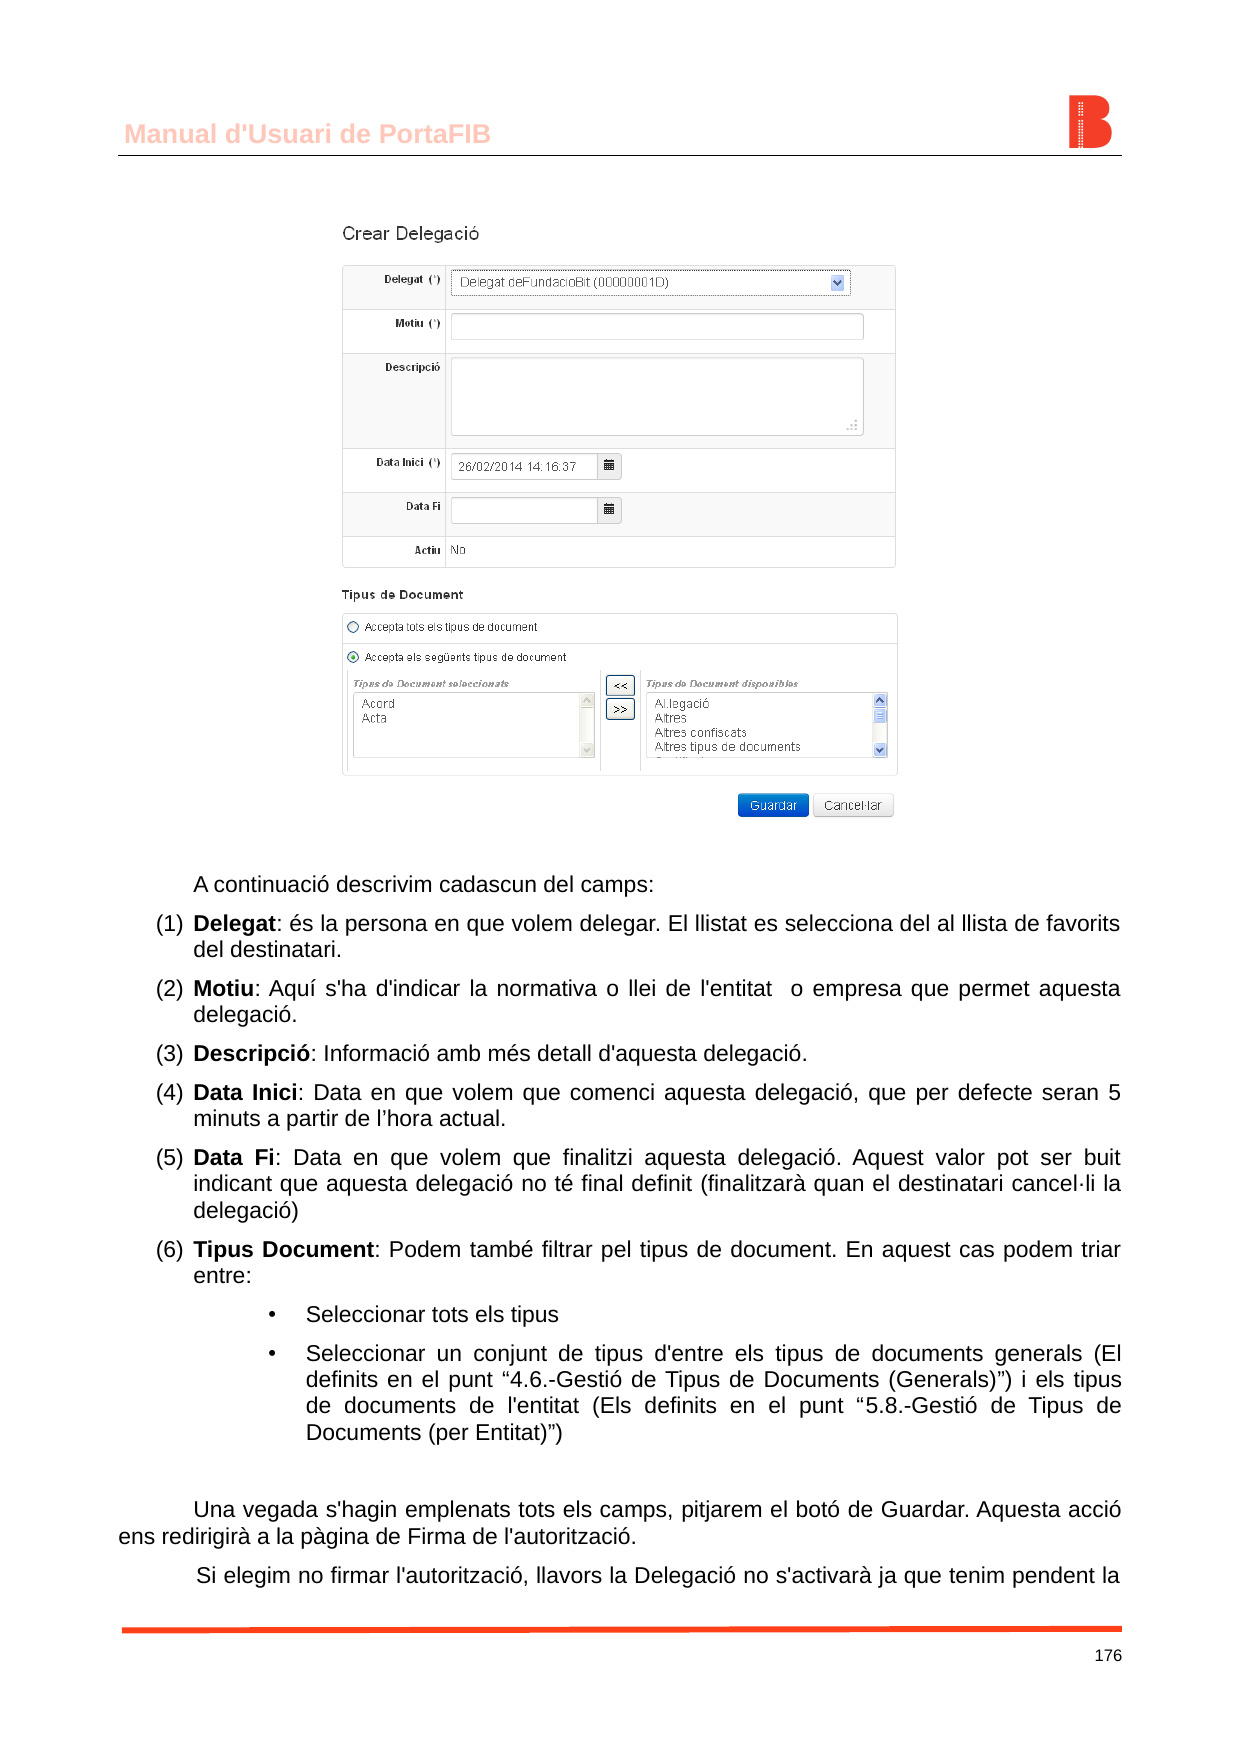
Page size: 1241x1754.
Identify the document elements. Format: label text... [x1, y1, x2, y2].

list Seleccionar un conjunt de tipus d'entre els tipus de documents generals (El definits en el punt “4.6Gestió de Tipus de Documents (Generals)”) i els tipus de documents de l'entitat (Els definits en el punt “5.8Gestió de Tipus de Documents (per Entitat)”) [268, 1339, 1122, 1445]
list Data Fi: Data en que volem que finalitzi aquesta delegació. Aquest valor pot ser buit indicant que aquesta delegació no té final definit (finalitzarà quan el destinatari cancel·li la delegació) [156, 1144, 1122, 1223]
text Una vegada s'hagin emplenats tots els camps, pitjarem el botó de Guardar. Aquesta acció ens redirigirà a la pàgina de Firma de l'autorització. [118, 1496, 1122, 1549]
text A continuació descrivim cadascun del camps: [118, 871, 1122, 897]
picture [328, 215, 912, 820]
text Si elegim no firmar l'autorització, llavors la Delegació no s'activarà ja que tenim pendent la [118, 1562, 1122, 1588]
list Seleccionar tots els tipus [268, 1301, 1122, 1327]
picture [1063, 94, 1117, 150]
list Motiu: Aquí s'ha d'indicar la normativa o llei de l'entitat o empresa que permet aquesta delegació. [156, 975, 1122, 1027]
list Data Inici: Data en que volem que comenci aquesta delegació, que per defecte seran 5 minuts a partir de l’hora actual. [156, 1079, 1122, 1131]
list Descripció: Informació amb més detall d'aquesta delegació. [156, 1040, 1122, 1066]
list Tipus Document: Podem també filtrar pel tipus de document. En aquest cas podem triar entre: [156, 1236, 1122, 1288]
list Delegat: és la persona en que volem delegar. El llistat es selecciona del al llista de favorits del destinatari. [156, 909, 1122, 962]
